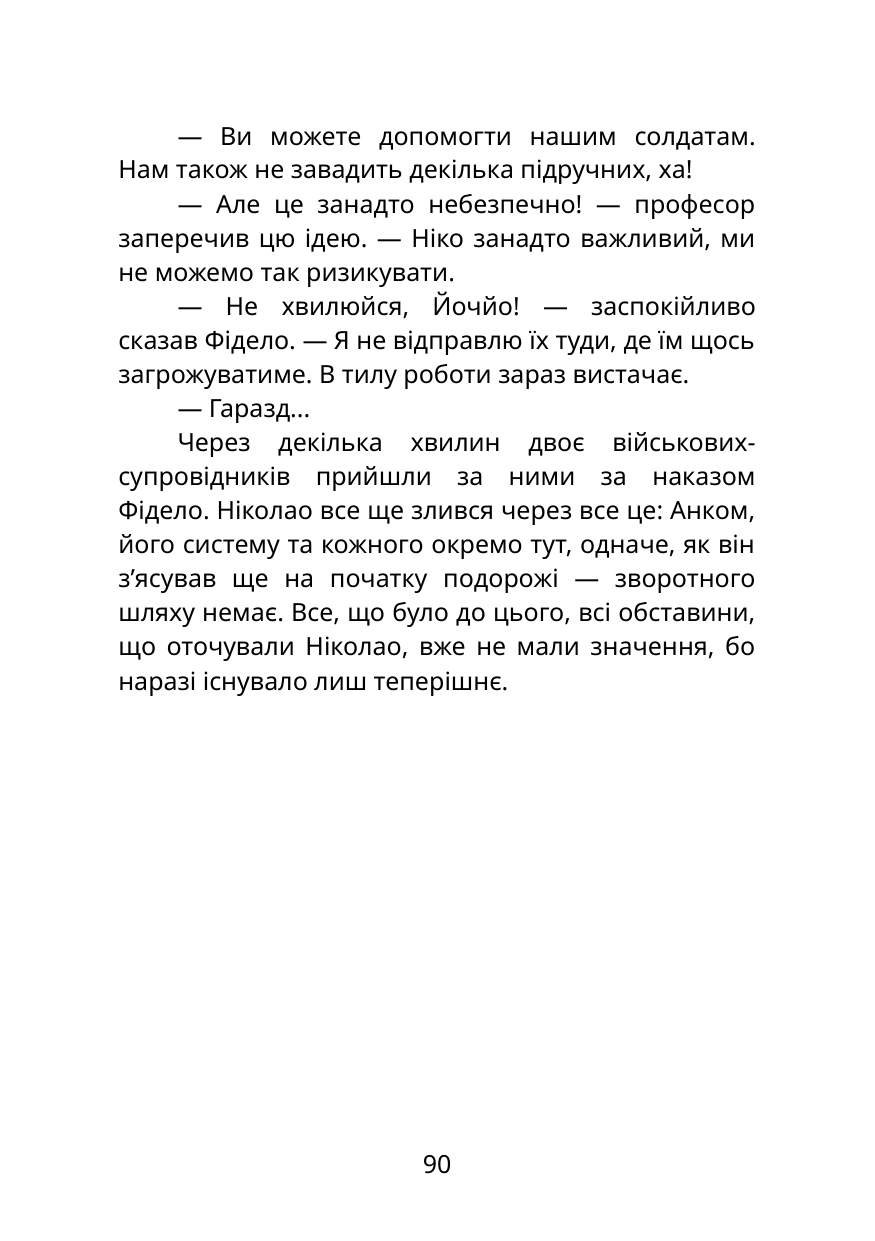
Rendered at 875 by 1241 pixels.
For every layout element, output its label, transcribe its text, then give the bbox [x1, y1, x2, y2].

text Через декілька хвилин двоє військових-супровідників прийшли за ними за наказом Фідело. Ніколао все ще злився через все це: Анком, його систему та кожного окремо тут, одначе, як він з’ясував ще на початку подорожі — зворотного шляху немає. Все, що було до цього, всі обставини, що оточували Ніколао, вже не мали значення, бо наразі існувало лиш теперішнє. [118, 425, 756, 697]
text — Не хвилюйся, Йочйо! — заспокійливо сказав Фідело. — Я не відправлю їх туди, де їм щось загрожуватиме. В тилу роботи зараз вистачає. [118, 288, 756, 391]
text — Гаразд... [118, 391, 756, 425]
text — Ви можете допомогти нашим солдатам. Нам також не завадить декілька підручних, ха! [118, 118, 756, 186]
text — Але це занадто небезпечно! — професор заперечив цю ідею. — Ніко занадто важливий, ми не можемо так ризикувати. [118, 186, 756, 288]
